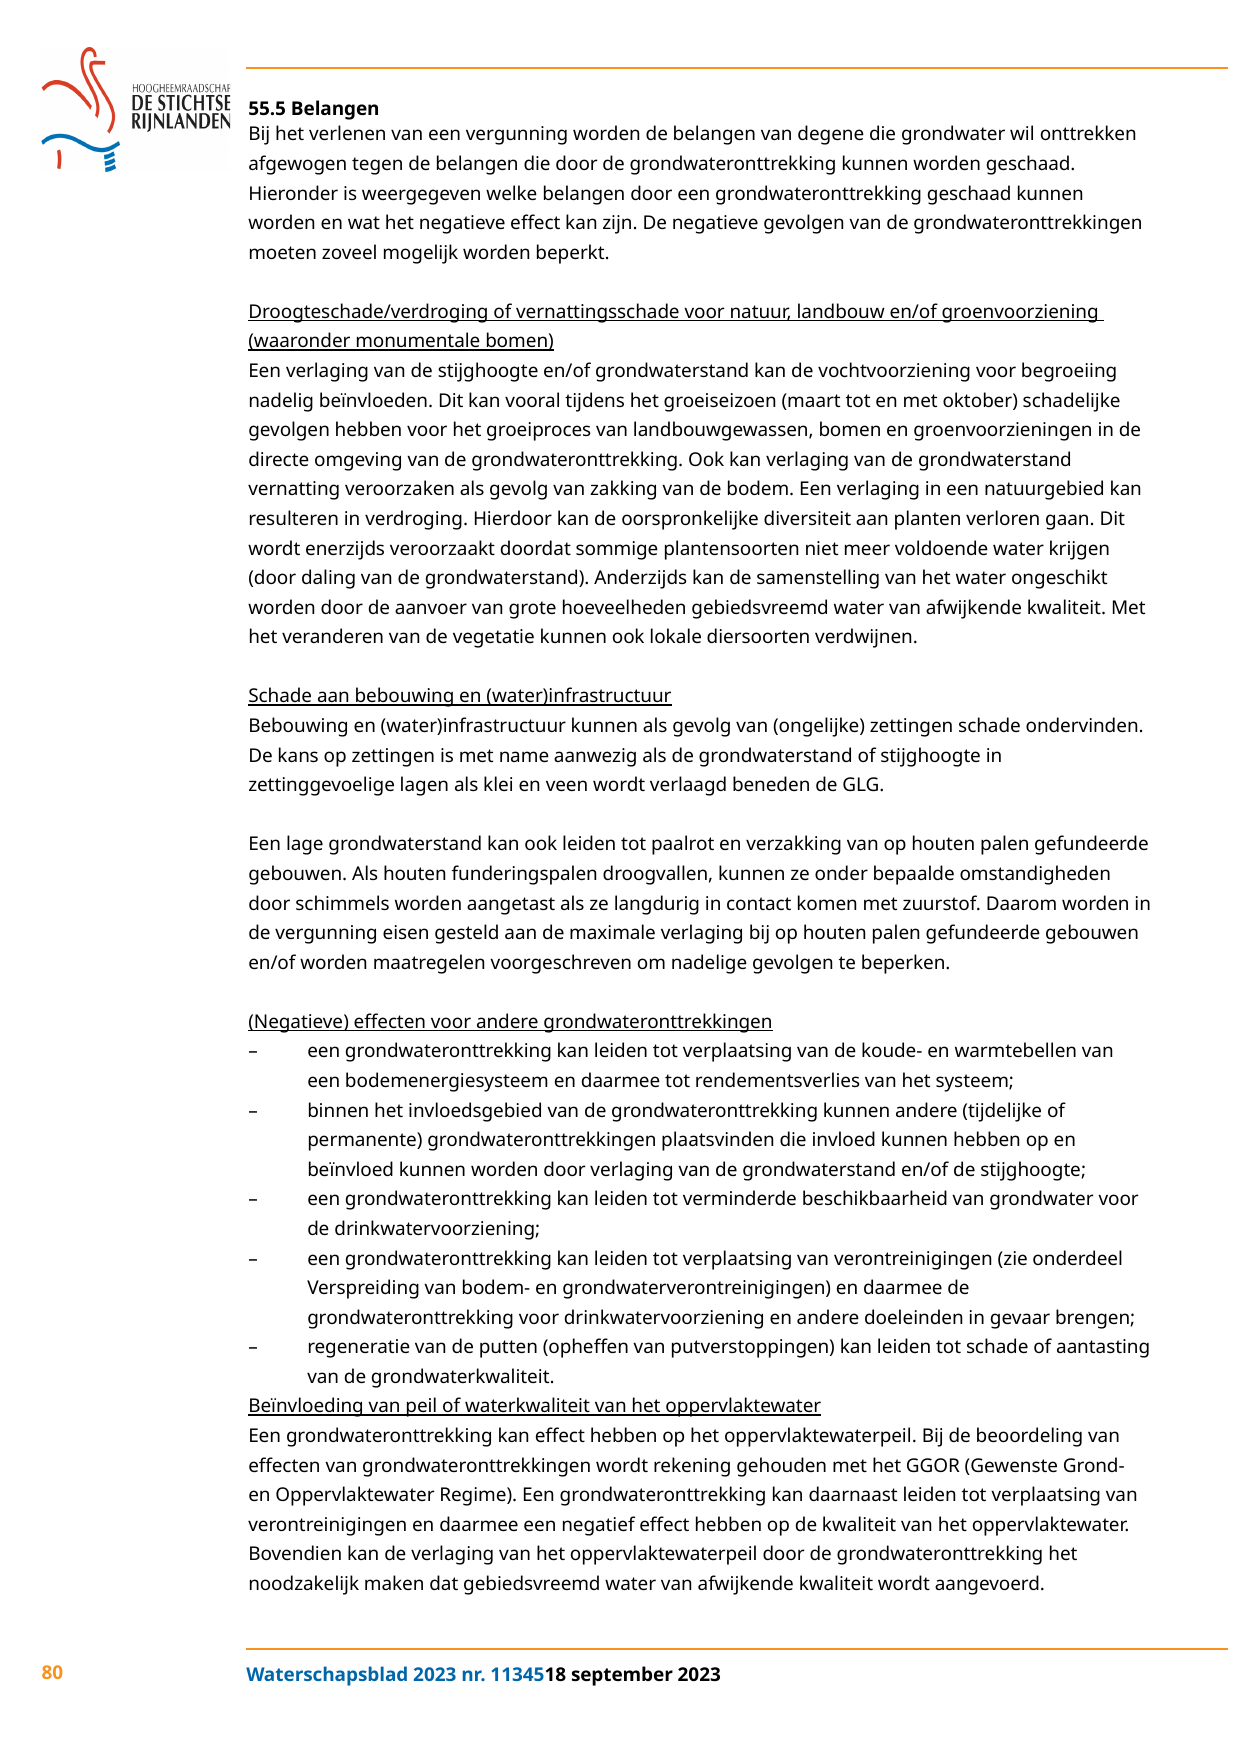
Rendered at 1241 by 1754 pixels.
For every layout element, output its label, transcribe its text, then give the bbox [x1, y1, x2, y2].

text Bebouwing en (water)infrastructuur kunnen als gevolg van (ongelijke) zettingen schade ondervinden. De kans op zettingen is met name aanwezig als de grondwaterstand of stijghoogte in zettinggevoelige lagen als klei en veen wordt verlaagd beneden de GLG. [248, 712, 1152, 797]
text Een grondwateronttrekking kan effect hebben op het oppervlaktewaterpeil. Bij de beoordeling van effecten van grondwateronttrekkingen wordt rekening gehouden met het GGOR (Gewenste Grond- en Oppervlaktewater Regime). Een grondwateronttrekking kan daarnaast leiden tot verplaatsing van verontreinigingen en daarmee een negatief effect hebben op de kwaliteit van het oppervlaktewater. Bovendien kan de verlaging van het oppervlaktewaterpeil door de grondwateronttrekking het noodzakelijk maken dat gebiedsvreemd water van afwijkende kwaliteit wordt aangevoerd. [248, 1422, 1152, 1596]
picture [41, 47, 231, 172]
list regeneratie van de putten (opheffen van putverstoppingen) kan leiden tot schade of aantasting van de grondwaterkwaliteit. [248, 1333, 1152, 1389]
text Droogteschade/verdroging of vernattingsschade voor natuur, landbouw en/of groenvoorziening (waaronder monumentale bomen) [248, 298, 1152, 353]
text Een verlaging van de stijghoogte en/of grondwaterstand kan de vochtvoorziening voor begroeiing nadelig beïnvloeden. Dit kan vooral tijdens het groeiseizoen (maart tot en met oktober) schadelijke gevolgen hebben voor het groeiproces van landbouwgewassen, bomen en groenvoorzieningen in de directe omgeving van de grondwateronttrekking. Ook kan verlaging van de grondwaterstand vernatting veroorzaken als gevolg van zakking van de bodem. Een verlaging in een natuurgebied kan resulteren in verdroging. Hierdoor kan de oorspronkelijke diversiteit aan planten verloren gaan. Dit wordt enerzijds veroorzaakt doordat sommige plantensoorten niet meer voldoende water krijgen (door daling van de grondwaterstand). Anderzijds kan de samenstelling van het water ongeschikt worden door de aanvoer van grote hoeveelheden gebiedsvreemd water van afwijkende kwaliteit. Met het veranderen van de vegetatie kunnen ook lokale diersoorten verdwijnen. [248, 357, 1152, 649]
text Een lage grondwaterstand kan ook leiden tot paalrot en verzakking van op houten palen gefundeerde gebouwen. Als houten funderingspalen droogvallen, kunnen ze onder bepaalde omstandigheden door schimmels worden aangetast als ze langdurig in contact komen met zuurstof. Daarom worden in de vergunning eisen gesteld aan de maximale verlaging bij op houten palen gefundeerde gebouwen en/of worden maatregelen voorgeschreven om nadelige gevolgen te beperken. [248, 831, 1152, 974]
list een grondwateronttrekking kan leiden tot verplaatsing van de koude- en warmtebellen van een bodemenergiesysteem en daarmee tot rendementsverlies van het systeem; [248, 1038, 1152, 1093]
list binnen het invloedsgebied van de grondwateronttrekking kunnen andere (tijdelijke of permanente) grondwateronttrekkingen plaatsvinden die invloed kunnen hebben op en beïnvloed kunnen worden door verlaging van de grondwaterstand en/of de stijghoogte; [248, 1097, 1152, 1182]
text Schade aan bebouwing en (water)infrastructuur [248, 683, 1152, 708]
text 55.5 Belangen [248, 95, 1152, 121]
list een grondwateronttrekking kan leiden tot verplaatsing van verontreinigingen (zie onderdeel Verspreiding van bodem- en grondwaterverontreinigingen) en daarmee de grondwateronttrekking voor drinkwatervoorziening en andere doeleinden in gevaar brengen; [248, 1245, 1152, 1329]
text Bij het verlenen van een vergunning worden de belangen van degene die grondwater wil onttrekken afgewogen tegen de belangen die door de grondwateronttrekking kunnen worden geschaad. Hieronder is weergegeven welke belangen door een grondwateronttrekking geschaad kunnen worden en wat het negatieve effect kan zijn. De negatieve gevolgen van de grondwateronttrekkingen moeten zoveel mogelijk worden beperkt. [248, 121, 1152, 264]
text Beïnvloeding van peil of waterkwaliteit van het oppervlaktewater [248, 1393, 1152, 1418]
list een grondwateronttrekking kan leiden tot verminderde beschikbaarheid van grondwater voor de drinkwatervoorziening; [248, 1186, 1152, 1241]
text (Negatieve) effecten voor andere grondwateronttrekkingen [248, 1008, 1152, 1034]
